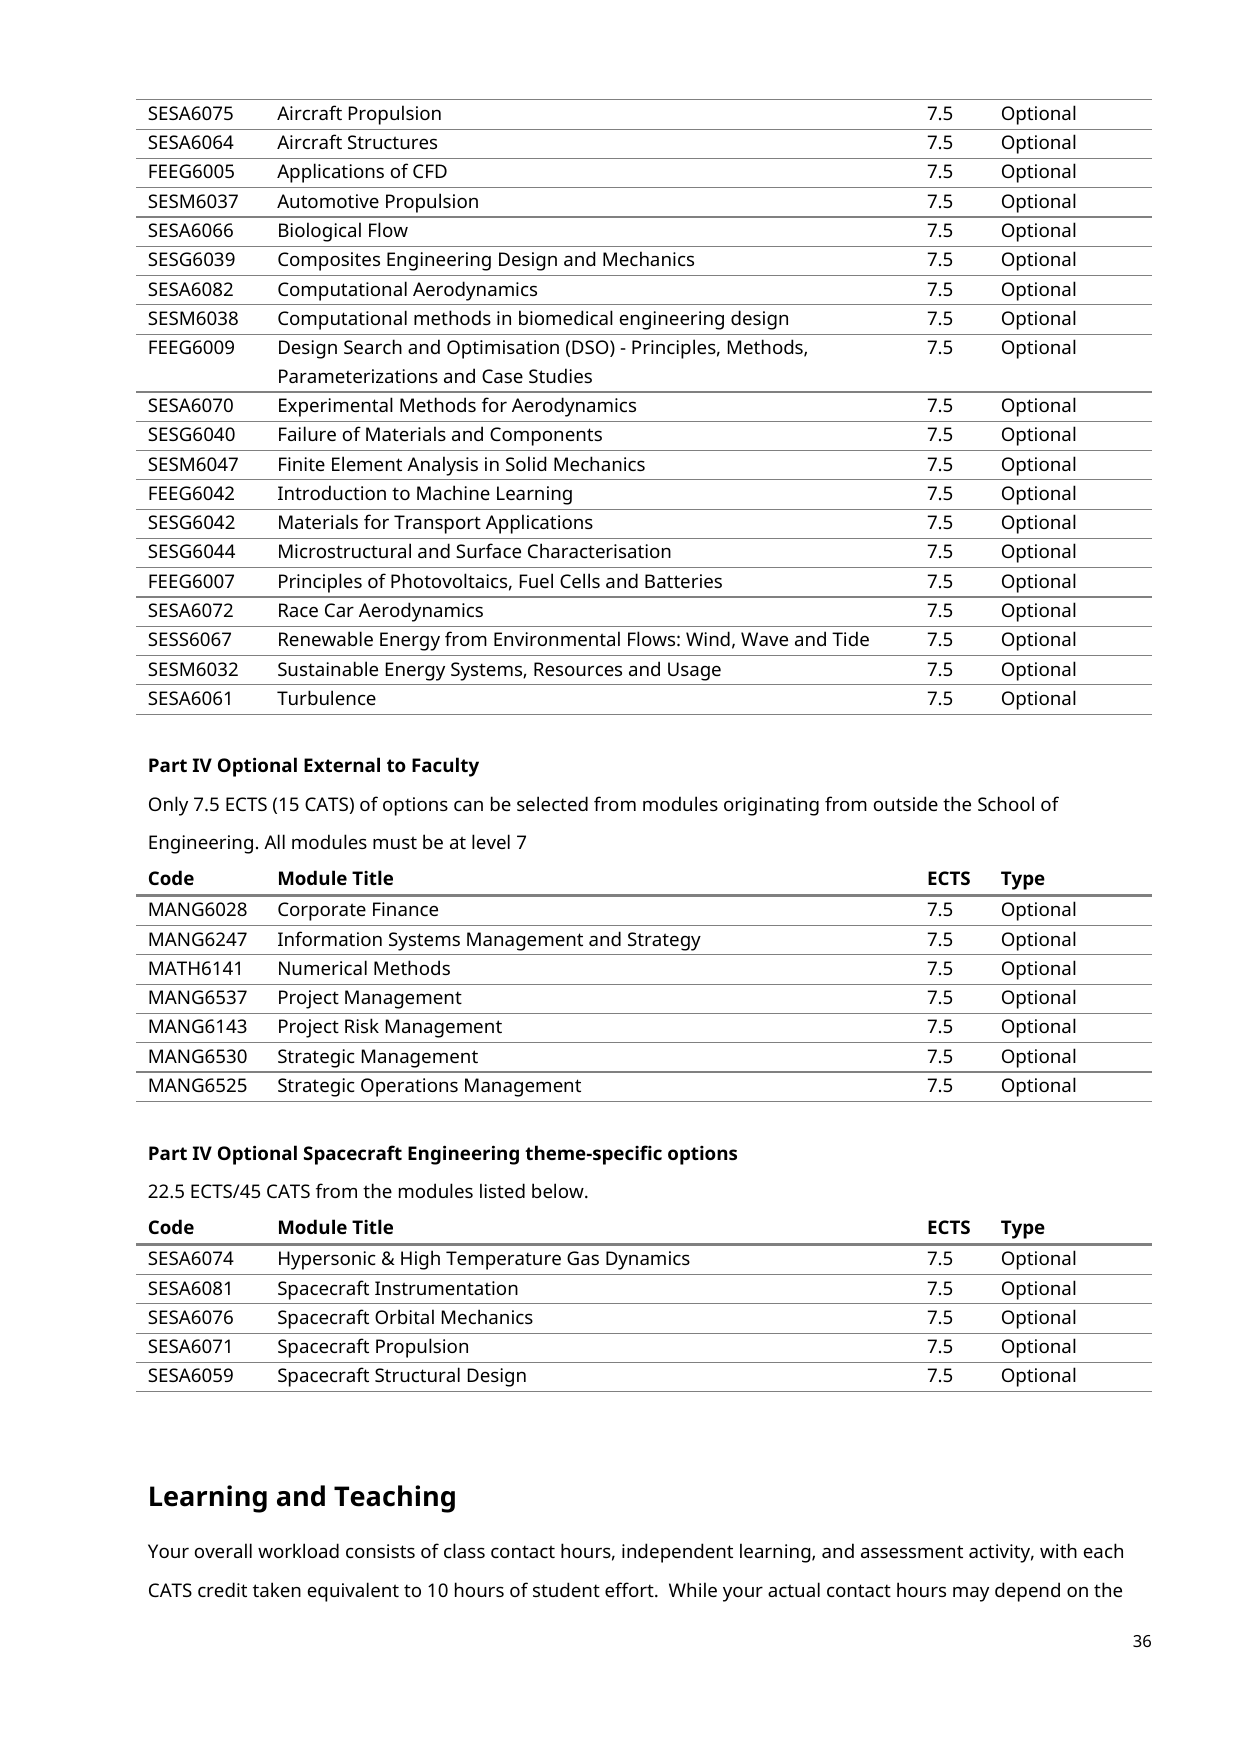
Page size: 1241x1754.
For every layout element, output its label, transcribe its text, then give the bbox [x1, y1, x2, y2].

table_cell Optional [989, 1073, 1152, 1101]
table_cell Applications of CFD [266, 159, 916, 187]
table_cell Type [989, 865, 1152, 894]
table_cell 7.5 [916, 305, 989, 333]
table_cell Module Title [266, 865, 916, 894]
table_cell Numerical Methods [266, 955, 916, 983]
table_cell Optional [989, 1014, 1152, 1042]
table_cell Code [136, 865, 266, 894]
table_cell Project Management [266, 985, 916, 1013]
table_cell Race Car Aerodynamics [266, 598, 916, 626]
table_cell Optional [989, 926, 1152, 954]
table_cell 7.5 [916, 985, 989, 1013]
table_cell MANG6537 [136, 985, 266, 1013]
table_cell 7.5 [916, 1073, 989, 1101]
table_cell Computational Aerodynamics [266, 276, 916, 304]
table_cell SESG6039 [136, 247, 266, 275]
table_cell Optional [989, 335, 1152, 391]
table_cell Optional [989, 305, 1152, 333]
table_cell Optional [989, 393, 1152, 421]
table_cell Optional [989, 422, 1152, 450]
table_cell 7.5 [916, 130, 989, 158]
table_cell Composites Engineering Design and Mechanics [266, 247, 916, 275]
table_cell Optional [989, 510, 1152, 538]
table_cell 7.5 [916, 100, 989, 128]
table_cell 7.5 [916, 1363, 989, 1391]
table_cell Optional [989, 218, 1152, 246]
table_cell 7.5 [916, 422, 989, 450]
table_cell SESM6047 [136, 451, 266, 479]
table_cell Experimental Methods for Aerodynamics [266, 393, 916, 421]
table_cell FEEG6009 [136, 335, 266, 391]
table_cell Optional [989, 276, 1152, 304]
table_cell Spacecraft Structural Design [266, 1363, 916, 1391]
table_cell 7.5 [916, 627, 989, 655]
table_cell MANG6525 [136, 1073, 266, 1101]
table_cell 7.5 [916, 539, 989, 567]
table_cell MANG6530 [136, 1043, 266, 1071]
table_cell 7.5 [916, 1275, 989, 1303]
table_cell Strategic Management [266, 1043, 916, 1071]
table_cell Introduction to Machine Learning [266, 480, 916, 508]
table_cell 7.5 [916, 955, 989, 983]
table_cell 7.5 [916, 247, 989, 275]
table_cell SESG6044 [136, 539, 266, 567]
table_cell Module Title [266, 1214, 916, 1243]
table_cell FEEG6042 [136, 480, 266, 508]
table_cell Strategic Operations Management [266, 1073, 916, 1101]
table_cell MANG6247 [136, 926, 266, 954]
table_cell SESA6072 [136, 598, 266, 626]
table_cell SESM6037 [136, 188, 266, 216]
table_cell ECTS [916, 865, 989, 894]
table_cell 7.5 [916, 656, 989, 684]
table_cell 7.5 [916, 598, 989, 626]
table_cell 7.5 [916, 159, 989, 187]
table_cell SESA6066 [136, 218, 266, 246]
table_cell Aircraft Propulsion [266, 100, 916, 128]
table_cell SESM6038 [136, 305, 266, 333]
table_cell Spacecraft Instrumentation [266, 1275, 916, 1303]
table_cell Failure of Materials and Components [266, 422, 916, 450]
table_cell Turbulence [266, 685, 916, 713]
table_cell 7.5 [916, 568, 989, 596]
table_cell Optional [989, 1334, 1152, 1362]
table_cell 7.5 [916, 926, 989, 954]
table_cell MANG6028 [136, 897, 266, 925]
table_cell SESA6070 [136, 393, 266, 421]
table_cell Information Systems Management and Strategy [266, 926, 916, 954]
table_cell Optional [989, 188, 1152, 216]
table_cell 7.5 [916, 393, 989, 421]
table_cell SESA6071 [136, 1334, 266, 1362]
table_cell Automotive Propulsion [266, 188, 916, 216]
table_cell SESA6075 [136, 100, 266, 128]
table_cell 7.5 [916, 1246, 989, 1274]
table_cell Corporate Finance [266, 897, 916, 925]
table_cell Optional [989, 685, 1152, 713]
table_cell Spacecraft Orbital Mechanics [266, 1304, 916, 1332]
table_cell Microstructural and Surface Characterisation [266, 539, 916, 567]
table_cell 7.5 [916, 685, 989, 713]
table_cell Optional [989, 451, 1152, 479]
table_cell Optional [989, 1043, 1152, 1071]
table_cell SESA6059 [136, 1363, 266, 1391]
table_cell Spacecraft Propulsion [266, 1334, 916, 1362]
table_cell Design Search and Optimisation (DSO) - Principles, Methods, Parameterizations and Case Studies [266, 335, 916, 391]
table_cell Optional [989, 985, 1152, 1013]
table_cell MANG6143 [136, 1014, 266, 1042]
table_cell Materials for Transport Applications [266, 510, 916, 538]
table_cell Principles of Photovoltaics, Fuel Cells and Batteries [266, 568, 916, 596]
table_cell 7.5 [916, 335, 989, 391]
table_cell FEEG6005 [136, 159, 266, 187]
table_cell 7.5 [916, 480, 989, 508]
table_cell Sustainable Energy Systems, Resources and Usage [266, 656, 916, 684]
table_cell Optional [989, 100, 1152, 128]
table_cell 7.5 [916, 510, 989, 538]
table_cell Optional [989, 480, 1152, 508]
table_cell SESA6076 [136, 1304, 266, 1332]
table_cell 7.5 [916, 276, 989, 304]
table_cell MATH6141 [136, 955, 266, 983]
table_cell Optional [989, 159, 1152, 187]
table_cell Computational methods in biomedical engineering design [266, 305, 916, 333]
table_cell 7.5 [916, 218, 989, 246]
table_cell Optional [989, 955, 1152, 983]
table_cell Code [136, 1214, 266, 1243]
table_cell Optional [989, 539, 1152, 567]
table_cell Part IV Optional Spacecraft Engineering theme-specific options 22.5 ECTS/45 CATS from the modules listed below. [136, 1102, 1152, 1214]
table_cell Optional [989, 897, 1152, 925]
table_cell Optional [989, 627, 1152, 655]
table_cell 7.5 [916, 188, 989, 216]
subtitle Learning and Teaching [148, 1477, 1152, 1514]
table_cell SESM6032 [136, 656, 266, 684]
table_cell SESG6042 [136, 510, 266, 538]
table_cell Renewable Energy from Environmental Flows: Wind, Wave and Tide [266, 627, 916, 655]
table_cell 7.5 [916, 1334, 989, 1362]
table_cell SESA6061 [136, 685, 266, 713]
table_cell 7.5 [916, 1304, 989, 1332]
table_cell Part IV Optional External to Faculty Only 7.5 ECTS (15 CATS) of options can be selected from modules originating from outside the School of Engineering. All modules must be at level 7 [136, 715, 1152, 865]
table_cell Optional [989, 1246, 1152, 1274]
table_cell Optional [989, 1304, 1152, 1332]
table_cell Optional [989, 247, 1152, 275]
table_cell Optional [989, 130, 1152, 158]
table_cell Optional [989, 1363, 1152, 1391]
table_cell 7.5 [916, 451, 989, 479]
table_cell ECTS [916, 1214, 989, 1243]
table_cell SESA6082 [136, 276, 266, 304]
table_cell 7.5 [916, 1043, 989, 1071]
table_cell Hypersonic & High Temperature Gas Dynamics [266, 1246, 916, 1274]
table_cell Optional [989, 598, 1152, 626]
table_cell Finite Element Analysis in Solid Mechanics [266, 451, 916, 479]
table_cell Type [989, 1214, 1152, 1243]
table_cell SESA6081 [136, 1275, 266, 1303]
table_cell SESG6040 [136, 422, 266, 450]
table_cell Optional [989, 1275, 1152, 1303]
text Your overall workload consists of class contact hours, independent learning, and assessment activity, with each CATS credit taken equivalent to 10 hours of student effort. While your actual contact hours may depend on the [148, 1539, 1152, 1602]
table_cell 7.5 [916, 897, 989, 925]
table_cell Optional [989, 568, 1152, 596]
table_cell SESA6074 [136, 1246, 266, 1274]
table_cell Optional [989, 656, 1152, 684]
table_cell SESA6064 [136, 130, 266, 158]
table_cell Biological Flow [266, 218, 916, 246]
table_cell 7.5 [916, 1014, 989, 1042]
table_cell SESS6067 [136, 627, 266, 655]
table_cell Aircraft Structures [266, 130, 916, 158]
table_cell FEEG6007 [136, 568, 266, 596]
table_cell Project Risk Management [266, 1014, 916, 1042]
